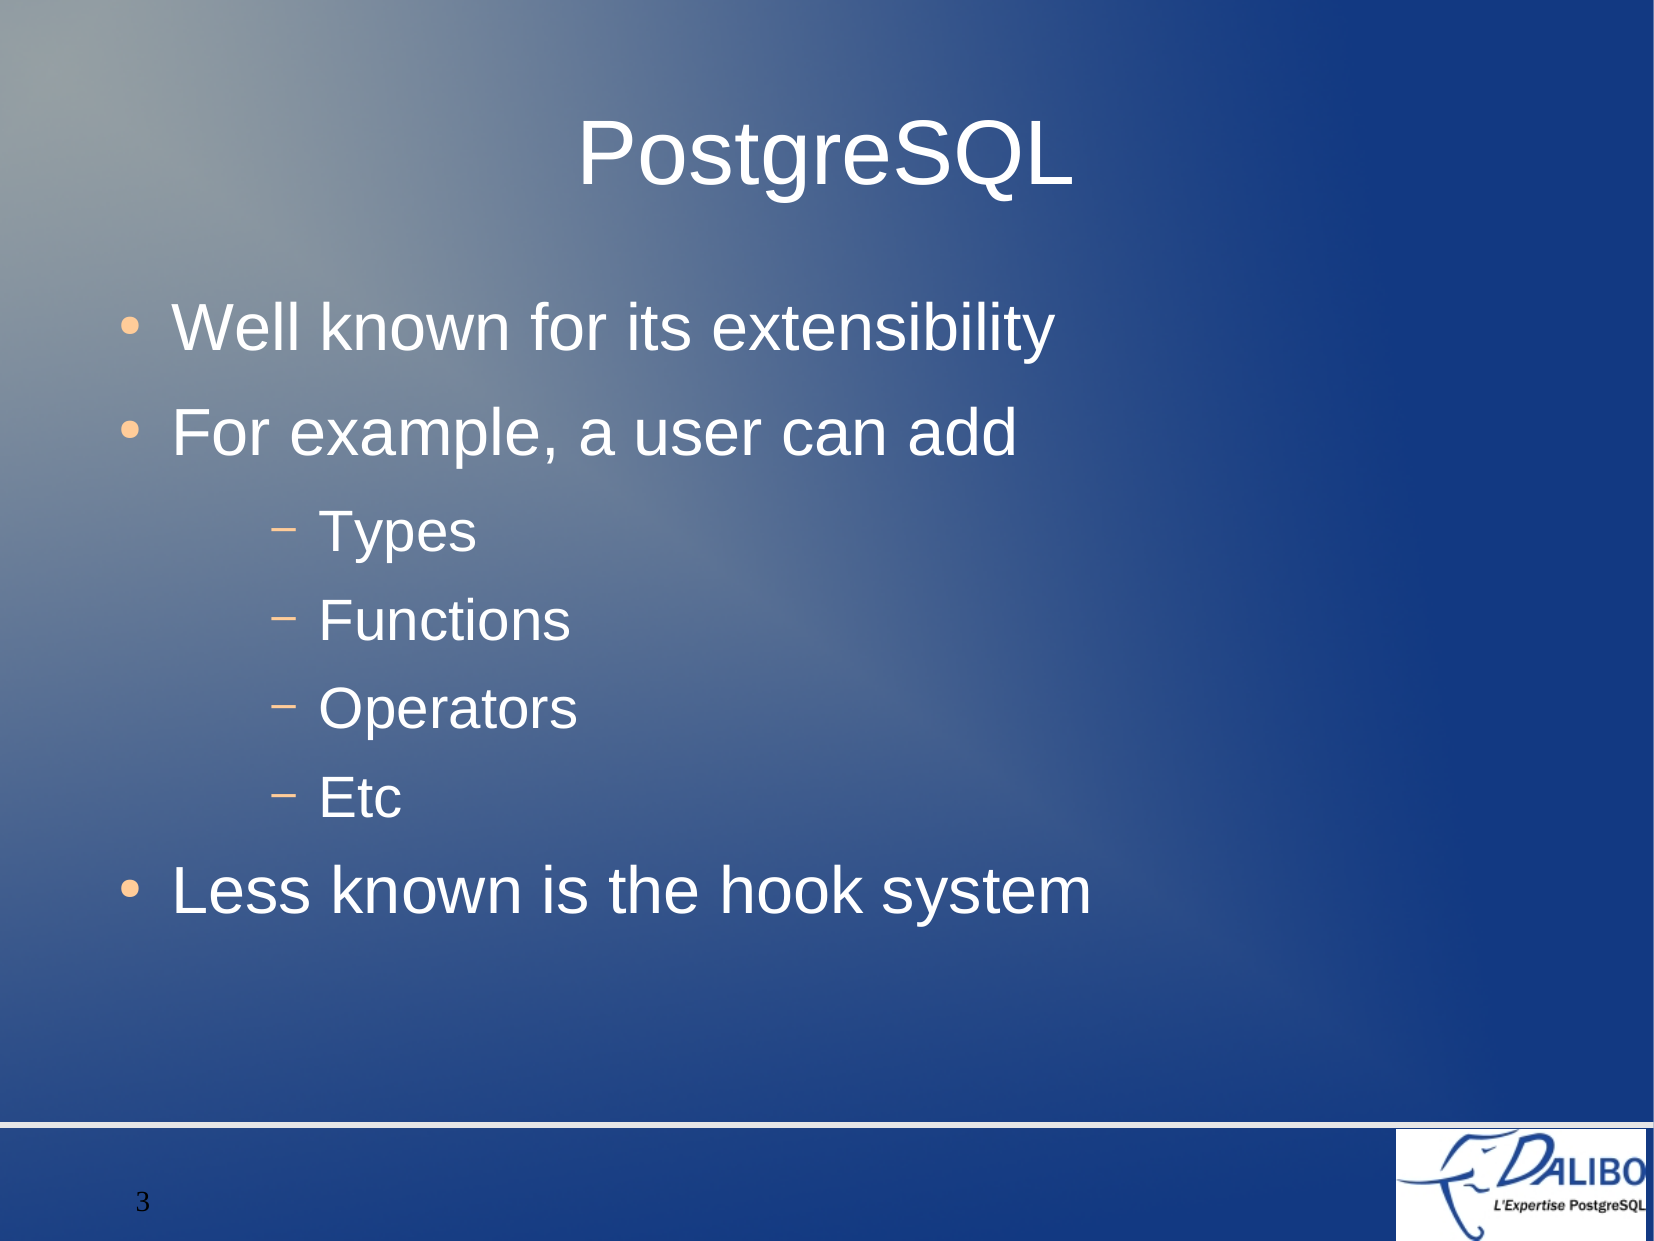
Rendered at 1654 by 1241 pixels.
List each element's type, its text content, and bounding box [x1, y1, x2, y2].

picture [0, 1128, 1654, 1241]
list Well known for its extensibility For example, a user can add Types Functions Operators Etc Less known is the hook system [82, 290, 1571, 1109]
picture [0, 0, 1654, 1122]
title PostgreSQL [82, 49, 1571, 257]
